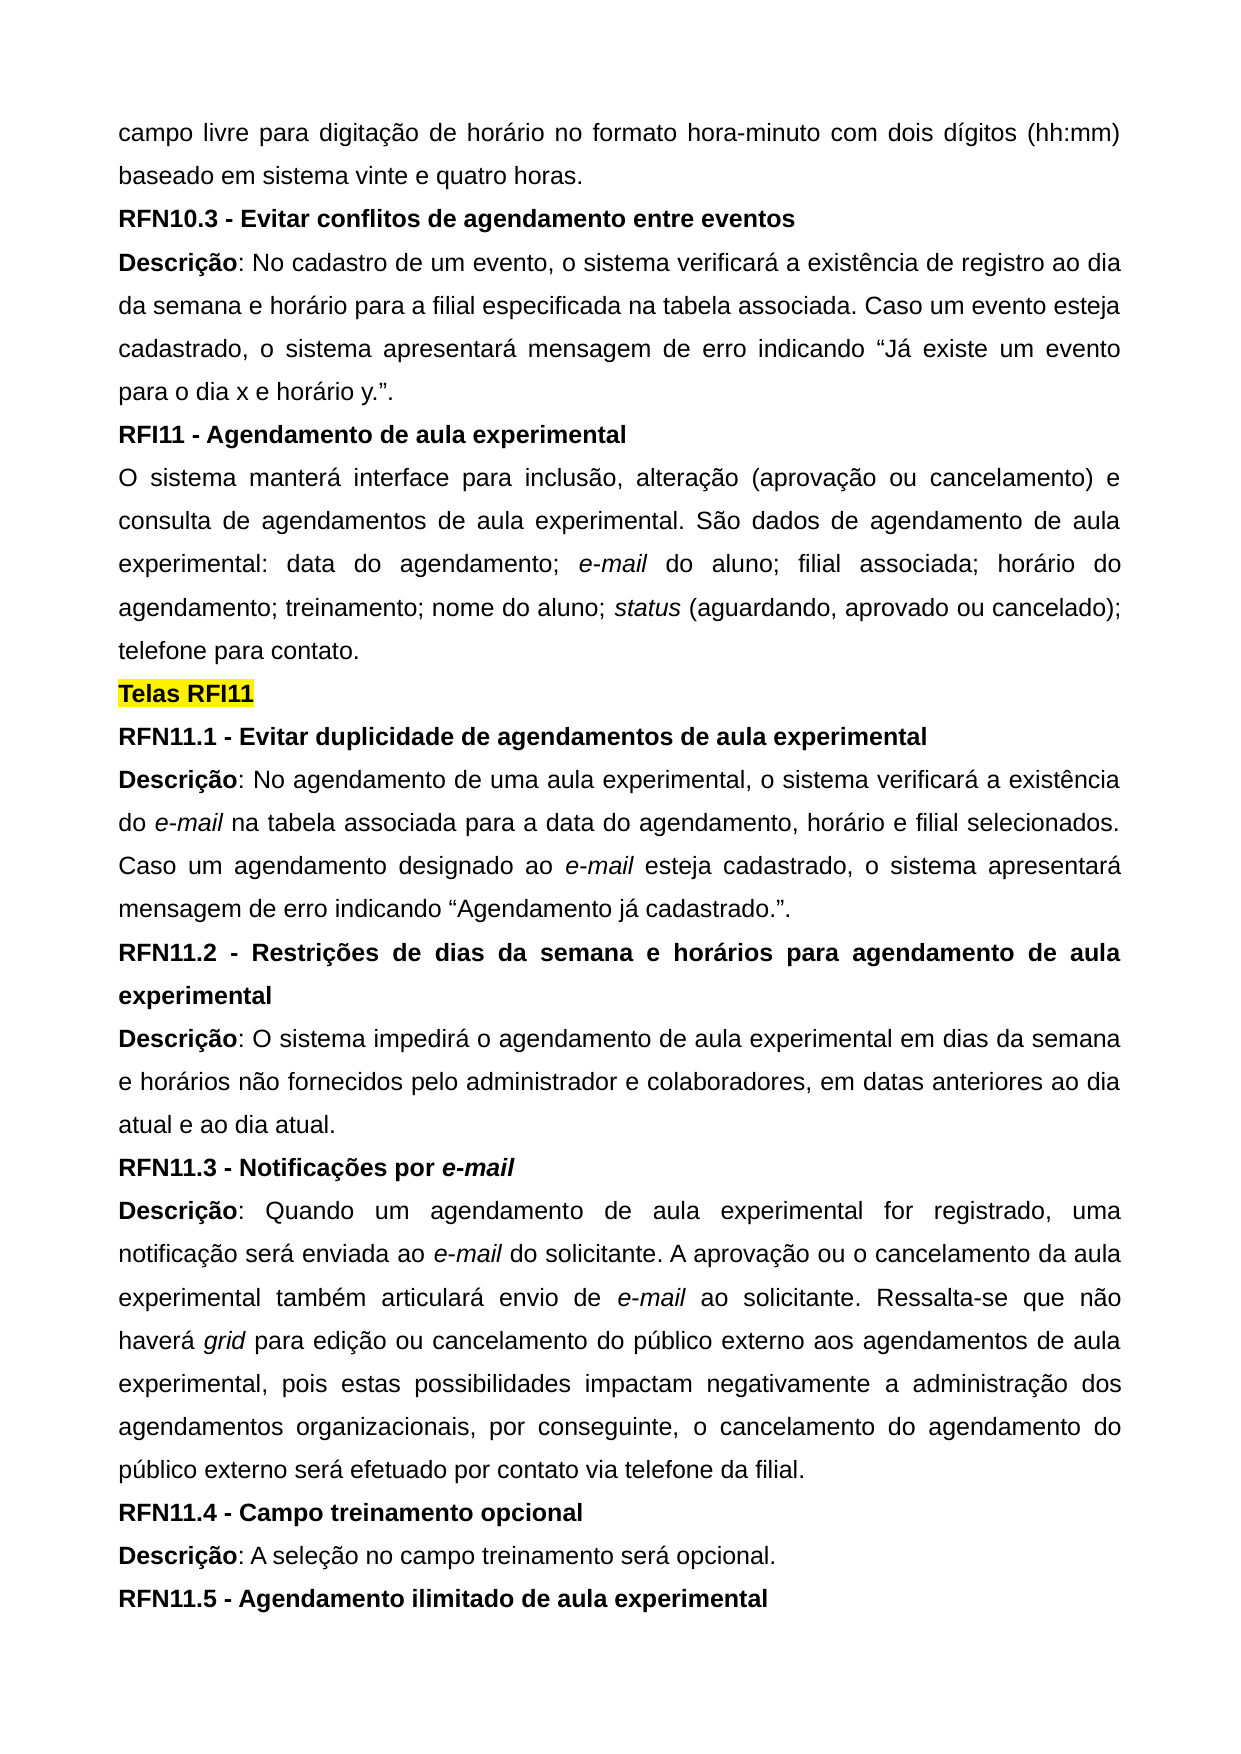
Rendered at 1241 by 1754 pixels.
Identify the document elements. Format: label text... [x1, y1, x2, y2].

text Descrição: No agendamento de uma aula experimental, o sistema verificará a existência do e-mail na tabela associada para a data do agendamento, horário e filial selecionados. Caso um agendamento designado ao e-mail esteja cadastrado, o sistema apresentará mensagem de erro indicando “Agendamento já cadastrado.”. [118, 765, 1122, 923]
text Telas RFI11 [118, 679, 1122, 707]
text Descrição: O sistema impedirá o agendamento de aula experimental em dias da semana e horários não fornecidos pelo administrador e colaboradores, em datas anteriores ao dia atual e ao dia atual. [118, 1024, 1122, 1139]
text Descrição: Quando um agendamento de aula experimental for registrado, uma notificação será enviada ao e-mail do solicitante. A aprovação ou o cancelamento da aula experimental também articulará envio de e-mail ao solicitante. Ressalta-se que não haverá grid para edição ou cancelamento do público externo aos agendamentos de aula experimental, pois estas possibilidades impactam negativamente a administração dos agendamentos organizacionais, por conseguinte, o cancelamento do agendamento do público externo será efetuado por contato via telefone da filial. [118, 1196, 1122, 1484]
text Descrição: No cadastro de um evento, o sistema verificará a existência de registro ao dia da semana e horário para a filial especificada na tabela associada. Caso um evento esteja cadastrado, o sistema apresentará mensagem de erro indicando “Já existe um evento para o dia x e horário y.”. [118, 247, 1122, 406]
text RFN11.3 - Notificações por e-mail [118, 1153, 1122, 1182]
text RFN11.4 - Campo treinamento opcional [118, 1498, 1122, 1527]
text campo livre para digitação de horário no formato hora-minuto com dois dígitos (hh:mm) baseado em sistema vinte e quatro horas. [118, 118, 1122, 190]
text RFN10.3 - Evitar conflitos de agendamento entre eventos [118, 204, 1122, 233]
text Descrição: A seleção no campo treinamento será opcional. [118, 1541, 1122, 1570]
text RFN11.5 - Agendamento ilimitado de aula experimental [118, 1584, 1122, 1613]
text RFN11.1 - Evitar duplicidade de agendamentos de aula experimental [118, 722, 1122, 751]
text O sistema manterá interface para inclusão, alteração (aprovação ou cancelamento) e consulta de agendamentos de aula experimental. São dados de agendamento de aula experimental: data do agendamento; e-mail do aluno; filial associada; horário do agendamento; treinamento; nome do aluno; status (aguardando, aprovado ou cancelado); telefone para contato. [118, 463, 1122, 664]
text RFN11.2 - Restrições de dias da semana e horários para agendamento de aula experimental [118, 937, 1122, 1009]
text RFI11 - Agendamento de aula experimental [118, 420, 1122, 449]
